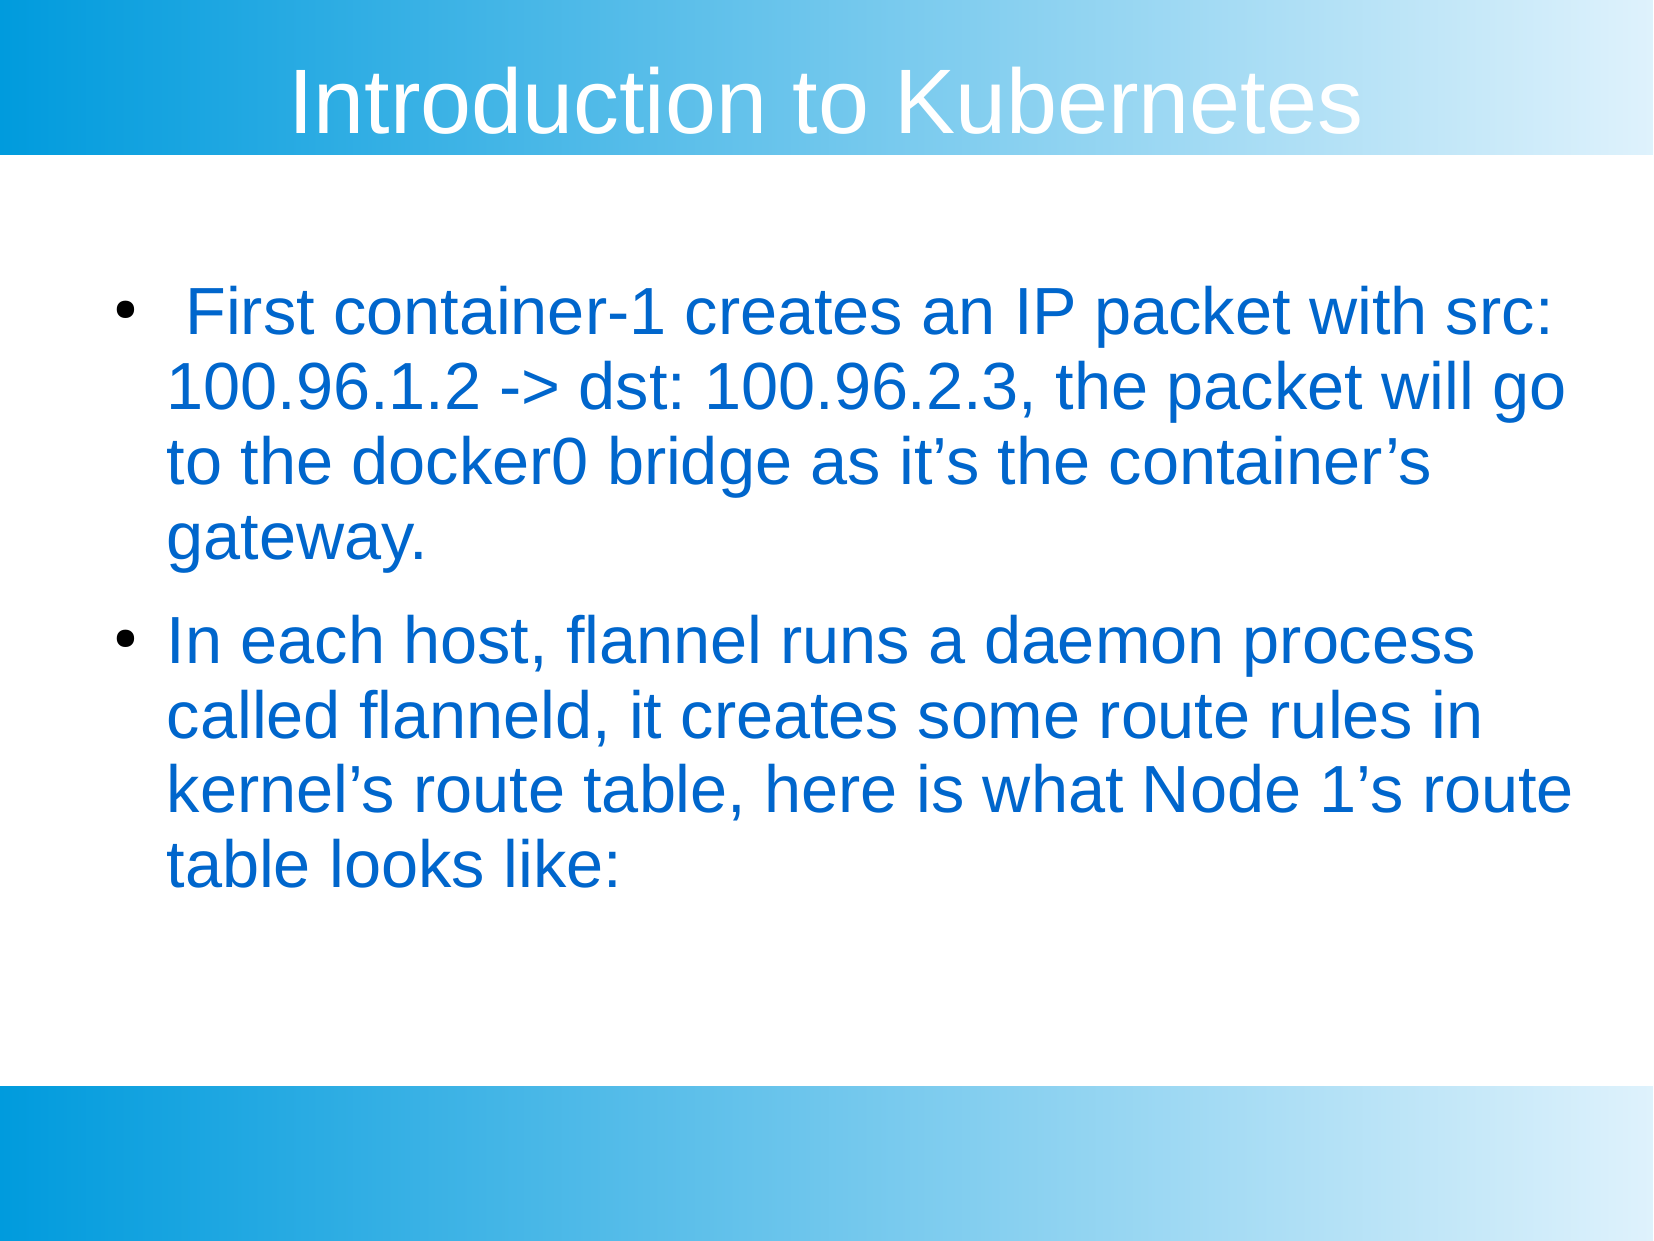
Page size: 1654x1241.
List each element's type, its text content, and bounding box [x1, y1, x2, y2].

title Introduction to Kubernetes [82, 49, 1571, 155]
list First container-1 creates an IP packet with src: 100.96.1.2 -> dst: 100.96.2.3, the packet will go to the docker0 bridge as it’s the container’s gateway. In each host, flannel runs a daemon process called flanneld, it creates some route rules in kernel’s route table, here is what Node 1’s route table looks like: [95, 170, 1585, 636]
